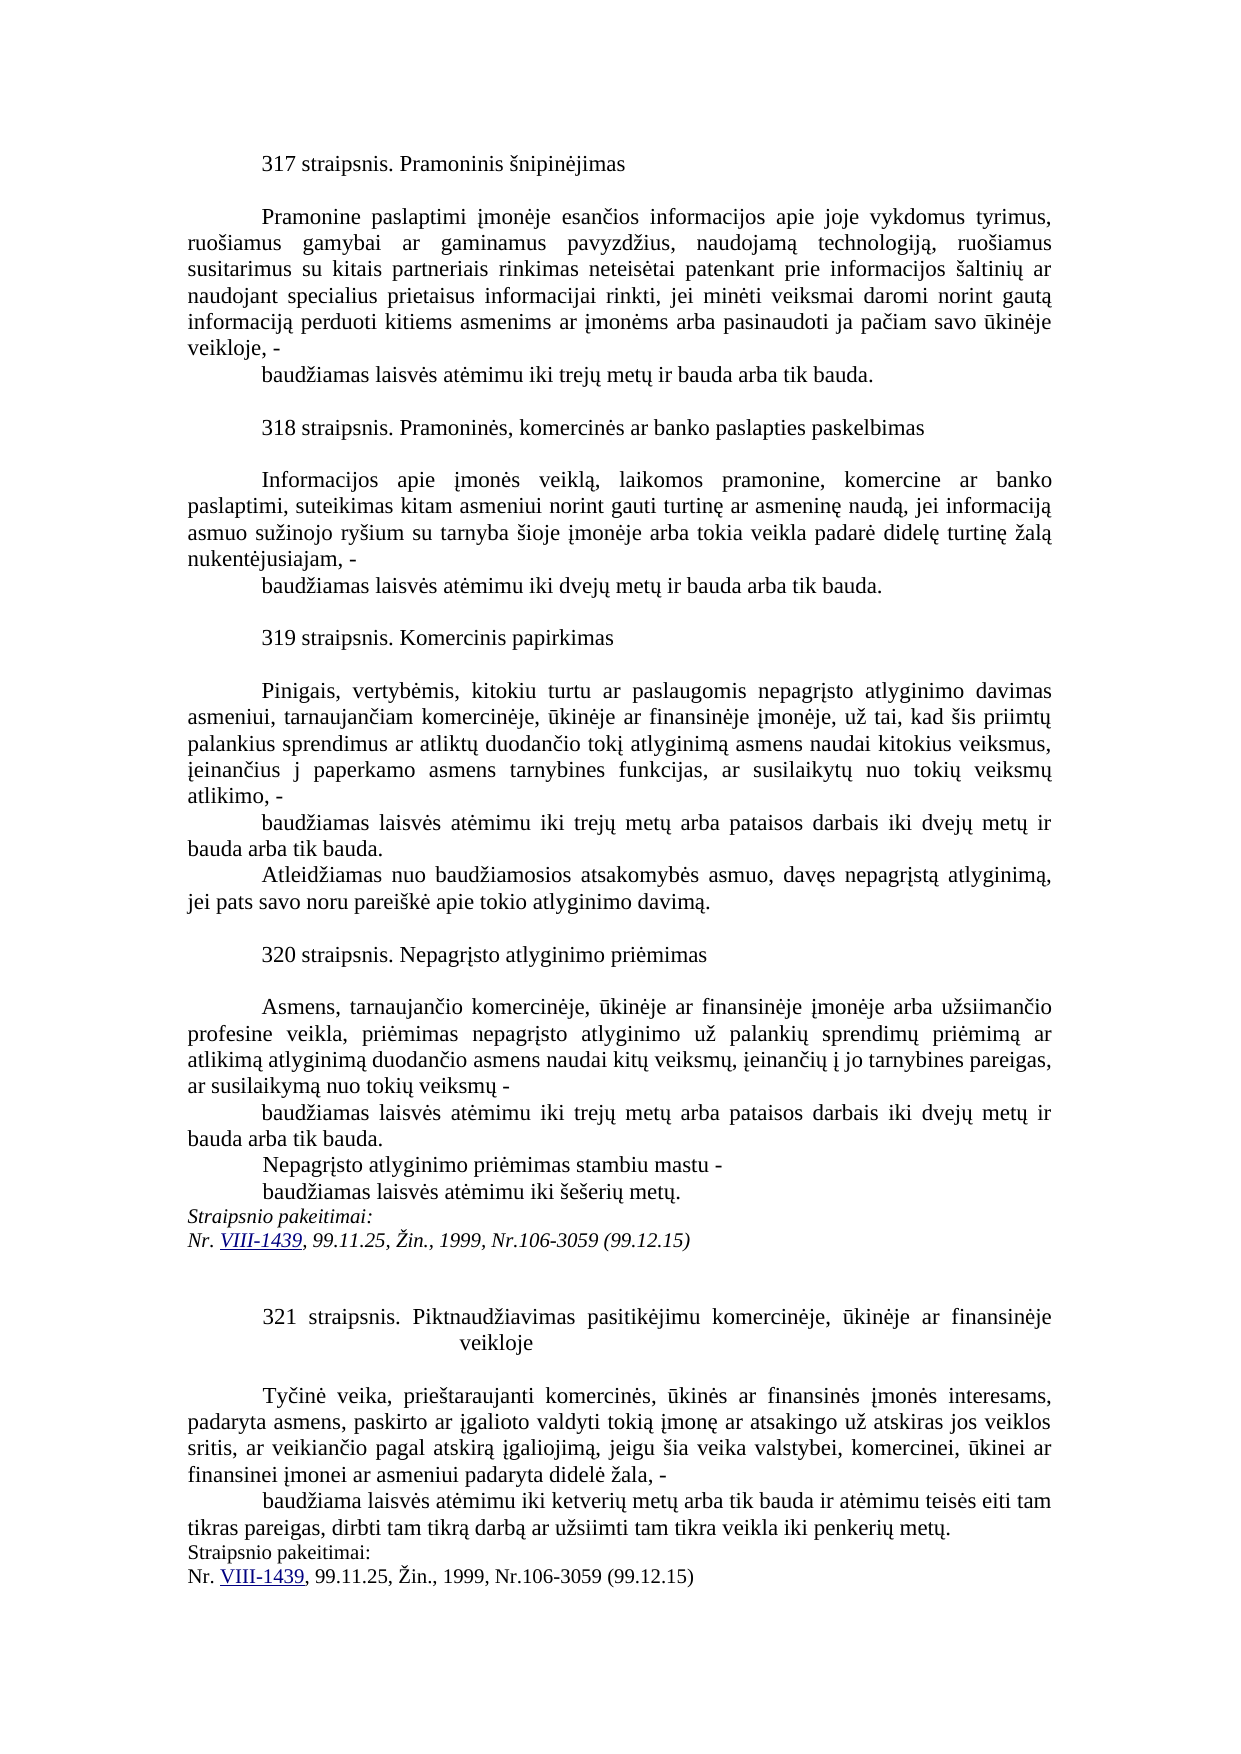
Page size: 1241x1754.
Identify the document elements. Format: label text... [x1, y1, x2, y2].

text Straipsnio pakeitimai: [187, 1204, 1053, 1228]
text 317 straipsnis. Pramoninis šnipinėjimas [207, 150, 1053, 176]
text baudžiamas laisvės atėmimu iki šešerių metų. [187, 1178, 1053, 1204]
text Nepagrįsto atlyginimo priėmimas stambiu mastu - [187, 1151, 1053, 1178]
text Straipsnio pakeitimai: [187, 1540, 1053, 1564]
text Asmens, tarnaujančio komercinėje, ūkinėje ar finansinėje įmonėje arba užsiimančio profesine veikla, priėmimas nepagrįsto atlyginimo už palankių sprendimų priėmimą ar atlikimą atlyginimą duodančio asmens naudai kitų veiksmų, įeinančių į jo tarnybines pareigas, ar susilaikymą nuo tokių veiksmų - [187, 993, 1053, 1099]
text Pramonine paslaptimi įmonėje esančios informacijos apie joje vykdomus tyrimus, ruošiamus gamybai ar gaminamus pavyzdžius, naudojamą technologiją, ruošiamus susitarimus su kitais partneriais rinkimas neteisėtai patenkant prie informacijos šaltinių ar naudojant specialius prietaisus informacijai rinkti, jei minėti veiksmai daromi norint gautą informaciją perduoti kitiems asmenims ar įmonėms arba pasinaudoti ja pačiam savo ūkinėje veikloje, - [187, 203, 1053, 361]
text 321 straipsnis. Piktnaudžiavimas pasitikėjimu komercinėje, ūkinėje ar finansinėje veikloje [262, 1303, 1053, 1355]
text Nr. VIII-1439, 99.11.25, Žin., 1999, Nr.106-3059 (99.12.15) [187, 1564, 1053, 1588]
text 318 straipsnis. Pramoninės, komercinės ar banko paslapties paskelbimas [187, 413, 1053, 440]
text Tyčinė veika, prieštaraujanti komercinės, ūkinės ar finansinės įmonės interesams, padaryta asmens, paskirto ar įgalioto valdyti tokią įmonę ar atsakingo už atskiras jos veiklos sritis, ar veikiančio pagal atskirą įgaliojimą, jeigu šia veika valstybei, komercinei, ūkinei ar finansinei įmonei ar asmeniui padaryta didelė žala, - [187, 1382, 1053, 1487]
text baudžiamas laisvės atėmimu iki dvejų metų ir bauda arba tik bauda. [187, 572, 1053, 598]
text baudžiamas laisvės atėmimu iki trejų metų ir bauda arba tik bauda. [187, 361, 1053, 387]
text Pinigais, vertybėmis, kitokiu turtu ar paslaugomis nepagrįsto atlyginimo davimas asmeniui, tarnaujančiam komercinėje, ūkinėje ar finansinėje įmonėje, už tai, kad šis priimtų palankius sprendimus ar atliktų duodančio tokį atlyginimą asmens naudai kitokius veiksmus, įeinančius j paperkamo asmens tarnybines funkcijas, ar susilaikytų nuo tokių veiksmų atlikimo, - [187, 677, 1053, 809]
text baudžiamas laisvės atėmimu iki trejų metų arba pataisos darbais iki dvejų metų ir bauda arba tik bauda. [187, 809, 1053, 862]
text baudžiama laisvės atėmimu iki ketverių metų arba tik bauda ir atėmimu teisės eiti tam tikras pareigas, dirbti tam tikrą darbą ar užsiimti tam tikra veikla iki penkerių metų. [187, 1487, 1053, 1540]
text 320 straipsnis. Nepagrįsto atlyginimo priėmimas [207, 941, 1053, 967]
text baudžiamas laisvės atėmimu iki trejų metų arba pataisos darbais iki dvejų metų ir bauda arba tik bauda. [187, 1099, 1053, 1151]
text 319 straipsnis. Komercinis papirkimas [187, 624, 1053, 651]
text Nr. VIII-1439, 99.11.25, Žin., 1999, Nr.106-3059 (99.12.15) [187, 1228, 1053, 1252]
text Atleidžiamas nuo baudžiamosios atsakomybės asmuo, davęs nepagrįstą atlyginimą, jei pats savo noru pareiškė apie tokio atlyginimo davimą. [187, 862, 1053, 914]
text Informacijos apie įmonės veiklą, laikomos pramonine, komercine ar banko paslaptimi, suteikimas kitam asmeniui norint gauti turtinę ar asmeninę naudą, jei informaciją asmuo sužinojo ryšium su tarnyba šioje įmonėje arba tokia veikla padarė didelę turtinę žalą nukentėjusiajam, - [187, 466, 1053, 572]
